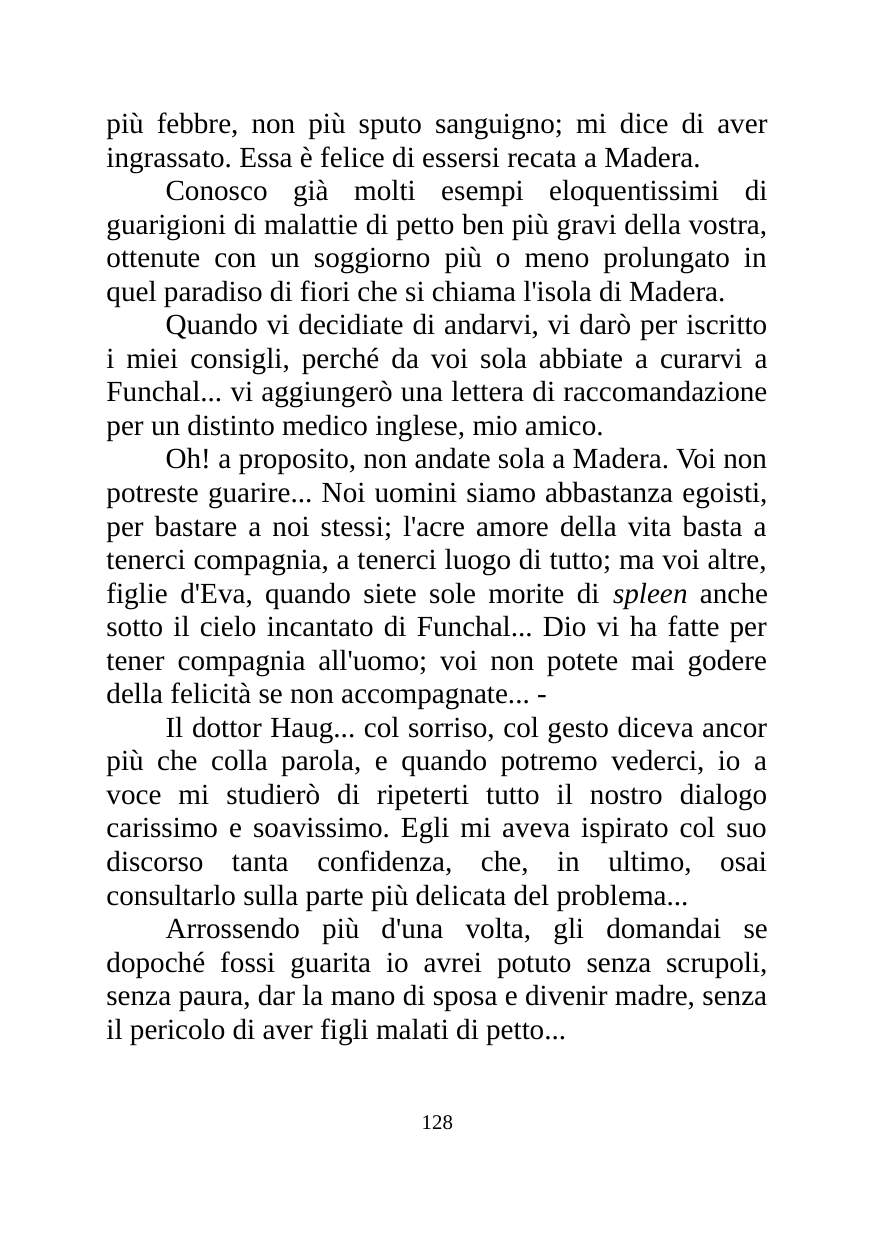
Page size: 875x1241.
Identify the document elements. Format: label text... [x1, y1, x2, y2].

text più febbre, non più sputo sanguigno; mi dice di aver ingrassato. Essa è felice di essersi recata a Madera. [106, 106, 768, 173]
text Arrossendo più d'una volta, gli domandai se dopoché fossi guarita io avrei potuto senza scrupoli, senza paura, dar la mano di sposa e divenir madre, senza il pericolo di aver figli malati di petto... [106, 911, 768, 1045]
text Oh! a proposito, non andate sola a Madera. Voi non potreste guarire... Noi uomini siamo abbastanza egoisti, per bastare a noi stessi; l'acre amore della vita basta a tenerci compagnia, a tenerci luogo di tutto; ma voi altre, figlie d'Eva, quando siete sole morite di spleen anche sotto il cielo incantato di Funchal... Dio vi ha fatte per tener compagnia all'uomo; voi non potete mai godere della felicità se non accompagnate... - [106, 442, 768, 710]
text Quando vi decidiate di andarvi, vi darò per iscritto i miei consigli, perché da voi sola abbiate a curarvi a Funchal... vi aggiungerò una lettera di raccomandazione per un distinto medico inglese, mio amico. [106, 307, 768, 442]
text Conosco già molti esempi eloquentissimi di guarigioni di malattie di petto ben più gravi della vostra, ottenute con un soggiorno più o meno prolungato in quel paradiso di fiori che si chiama l'isola di Madera. [106, 173, 768, 307]
text Il dottor Haug... col sorriso, col gesto diceva ancor più che colla parola, e quando potremo vederci, io a voce mi studierò di ripeterti tutto il nostro dialogo carissimo e soavissimo. Egli mi aveva ispirato col suo discorso tanta confidenza, che, in ultimo, osai consultarlo sulla parte più delicata del problema... [106, 710, 768, 911]
